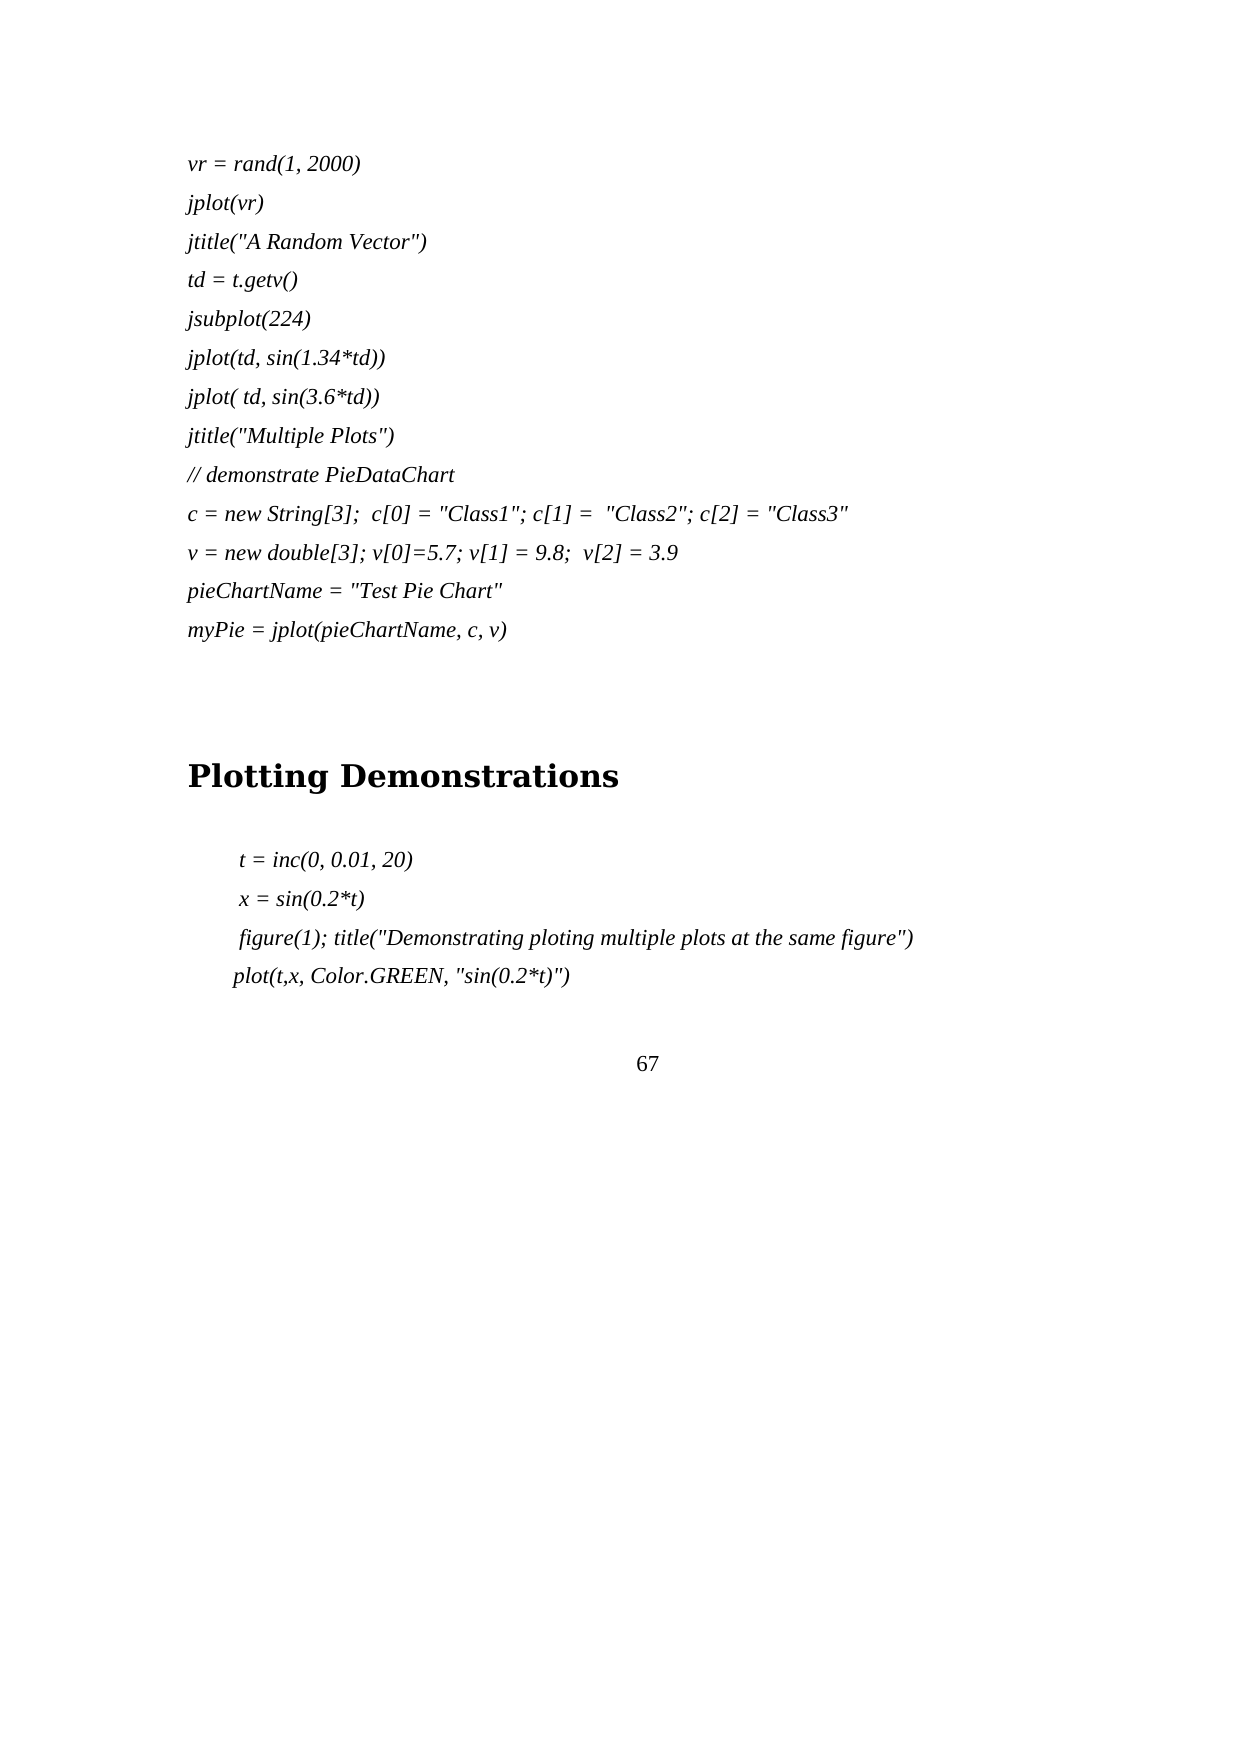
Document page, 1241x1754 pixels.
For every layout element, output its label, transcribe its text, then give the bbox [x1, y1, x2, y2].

text myPie = jplot(pieChartName, c, v) [187, 616, 1108, 643]
text plot(t,x, Color.GREEN, "sin(0.2*t)") [187, 962, 1108, 989]
text td = t.getv() [187, 267, 1108, 293]
text v = new double[3]; v[0]=5.7; v[1] = 9.8; v[2] = 3.9 [187, 538, 1108, 565]
text jsubplot(224) [187, 305, 1108, 332]
text t = inc(0, 0.01, 20) [187, 846, 1108, 872]
text jplot(vr) [187, 189, 1108, 215]
text jtitle("A Random Vector") [187, 228, 1108, 254]
text jplot( td, sin(3.6*td)) [187, 383, 1108, 409]
text c = new String[3]; c[0] = "Class1"; c[1] = "Class2"; c[2] = "Class3" [187, 500, 1108, 526]
text figure(1); title("Demonstrating ploting multiple plots at the same figure") [187, 924, 1108, 950]
text vr = rand(1, 2000) [187, 150, 1108, 176]
subtitle Plotting Demonstrations [187, 758, 1108, 794]
text x = sin(0.2*t) [187, 885, 1108, 911]
text pieChartName = "Test Pie Chart" [187, 577, 1108, 604]
text jtitle("Multiple Plots") [187, 422, 1108, 448]
text // demonstrate PieDataChart [187, 461, 1108, 487]
text jplot(td, sin(1.34*td)) [187, 344, 1108, 371]
